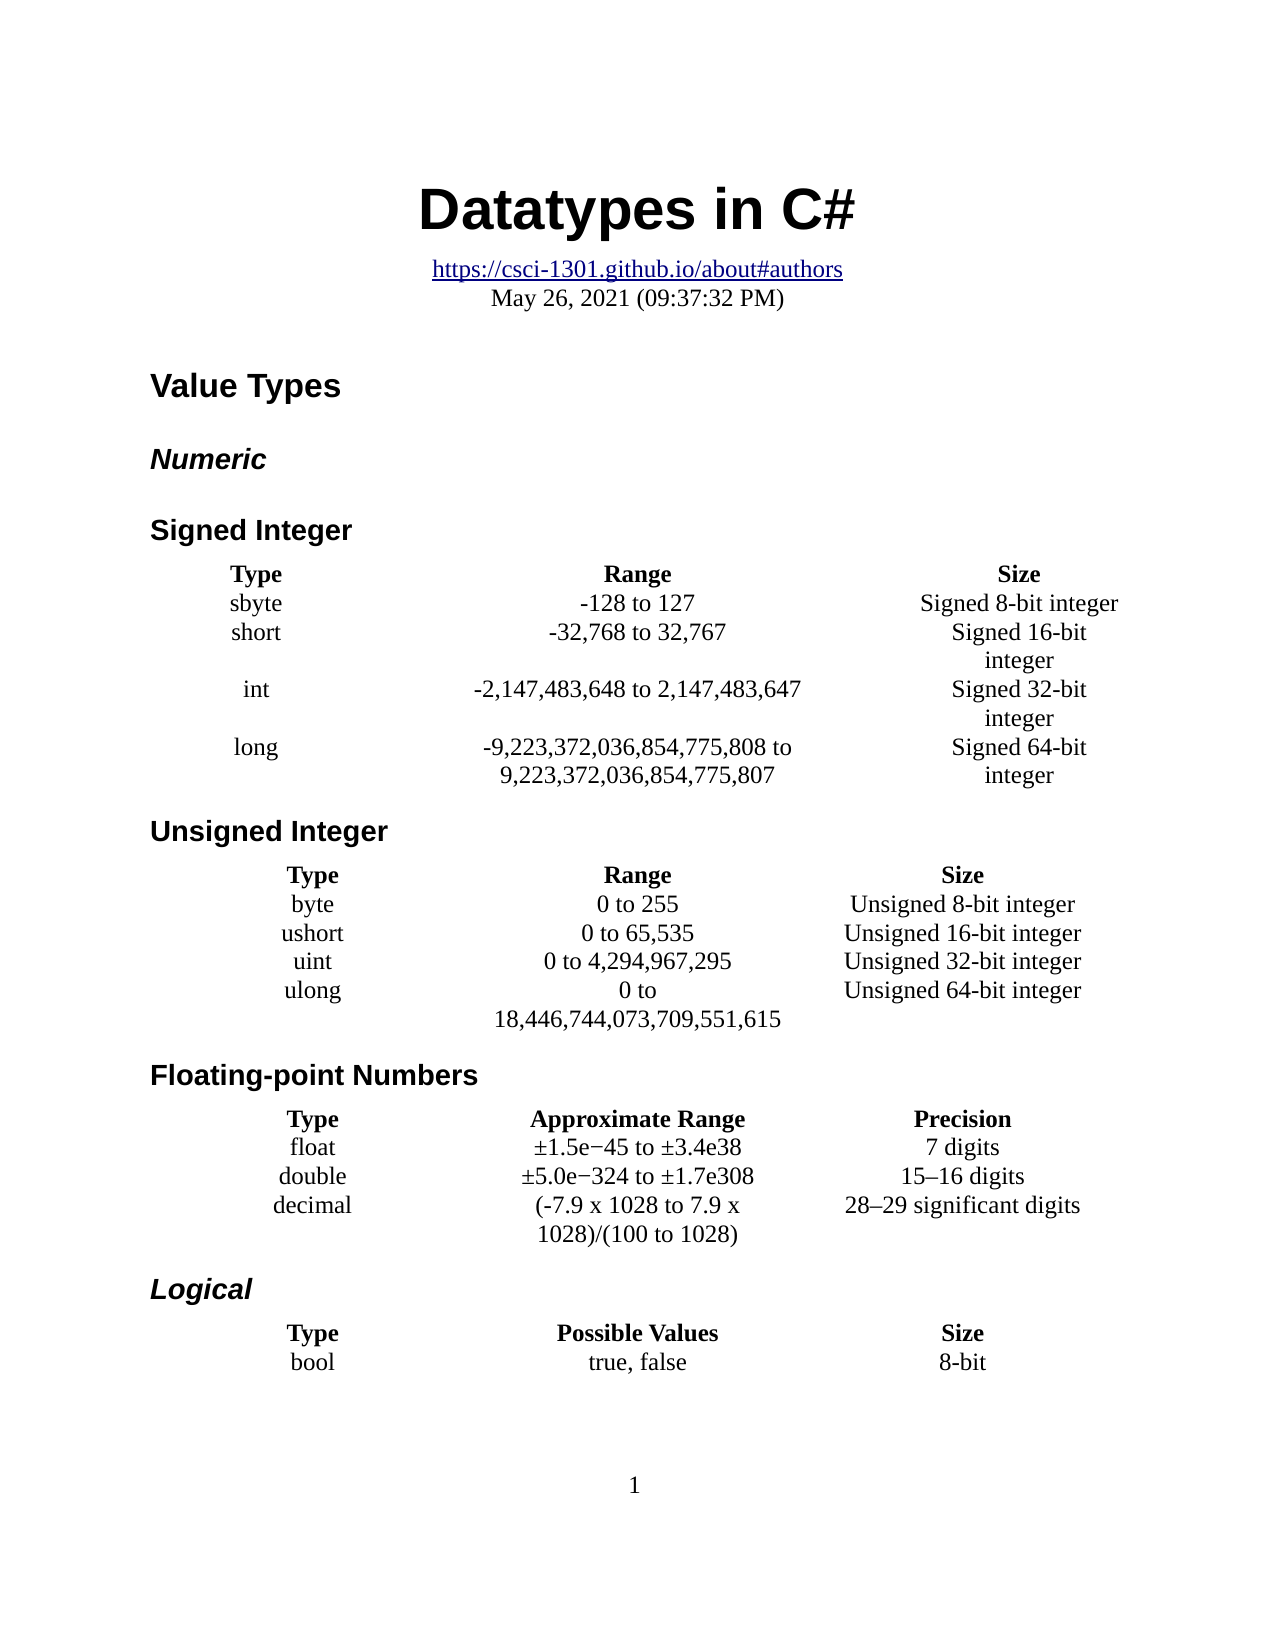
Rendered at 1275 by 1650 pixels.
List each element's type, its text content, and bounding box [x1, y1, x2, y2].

table_cell Unsigned 32-bit integer [800, 946, 1125, 975]
table_cell Unsigned 8-bit integer [800, 889, 1125, 918]
table_header Size [800, 1319, 1125, 1347]
table_header Size [800, 860, 1125, 889]
subtitle Value Types [150, 366, 1125, 404]
table_cell Signed 32-bit integer [913, 674, 1125, 732]
table_cell ushort [150, 918, 475, 946]
table_cell int [150, 674, 362, 732]
subtitle Logical [150, 1272, 1125, 1306]
table_cell byte [150, 889, 475, 918]
table_header Possible Values [475, 1319, 800, 1347]
table_cell long [150, 732, 362, 789]
table_header Size [913, 559, 1125, 588]
text May 26, 2021 (09:37:32 PM) [150, 283, 1125, 312]
table_header Approximate Range [475, 1104, 800, 1132]
table_header Type [150, 1319, 475, 1347]
table_cell sbyte [150, 588, 362, 617]
table_cell Signed 64-bit integer [913, 732, 1125, 789]
table_cell 15–16 digits [800, 1161, 1125, 1190]
table_header Type [150, 860, 475, 889]
subtitle Floating-point Numbers [150, 1058, 1125, 1091]
table_cell -9,223,372,036,854,775,808 to 9,223,372,036,854,775,807 [362, 732, 913, 789]
table_cell Signed 16-bit integer [913, 617, 1125, 674]
title Datatypes in C# [150, 175, 1125, 242]
subtitle Numeric [150, 442, 1125, 476]
table_cell 8-bit [800, 1347, 1125, 1376]
table_header Precision [800, 1104, 1125, 1132]
table_cell 28–29 significant digits [800, 1190, 1125, 1247]
table_cell 0 to 18,446,744,073,709,551,615 [475, 975, 800, 1033]
table_header Type [150, 559, 362, 588]
table_cell 0 to 65,535 [475, 918, 800, 946]
table_cell true, false [475, 1347, 800, 1376]
subtitle Unsigned Integer [150, 814, 1125, 848]
table_cell 7 digits [800, 1133, 1125, 1161]
table_cell float [150, 1133, 475, 1161]
table_header Range [475, 860, 800, 889]
table_cell Signed 8-bit integer [913, 588, 1125, 617]
table_cell (-7.9 x 1028 to 7.9 x 1028)/(100 to 1028) [475, 1190, 800, 1247]
table_cell double [150, 1161, 475, 1190]
table_cell ±5.0e−324 to ±1.7e308 [475, 1161, 800, 1190]
table_cell Unsigned 64-bit integer [800, 975, 1125, 1033]
table_cell -32,768 to 32,767 [362, 617, 913, 674]
table_cell Unsigned 16-bit integer [800, 918, 1125, 946]
text https://csci-1301.github.io/about#authors [150, 254, 1125, 283]
table_cell uint [150, 946, 475, 975]
table_cell -128 to 127 [362, 588, 913, 617]
table_cell ulong [150, 975, 475, 1033]
table_cell ±1.5e−45 to ±3.4e38 [475, 1133, 800, 1161]
table_cell -2,147,483,648 to 2,147,483,647 [362, 674, 913, 732]
subtitle Signed Integer [150, 513, 1125, 547]
table_header Range [362, 559, 913, 588]
table_cell 0 to 255 [475, 889, 800, 918]
table_cell decimal [150, 1190, 475, 1247]
table_cell 0 to 4,294,967,295 [475, 946, 800, 975]
table_header Type [150, 1104, 475, 1132]
table_cell short [150, 617, 362, 674]
table_cell bool [150, 1347, 475, 1376]
